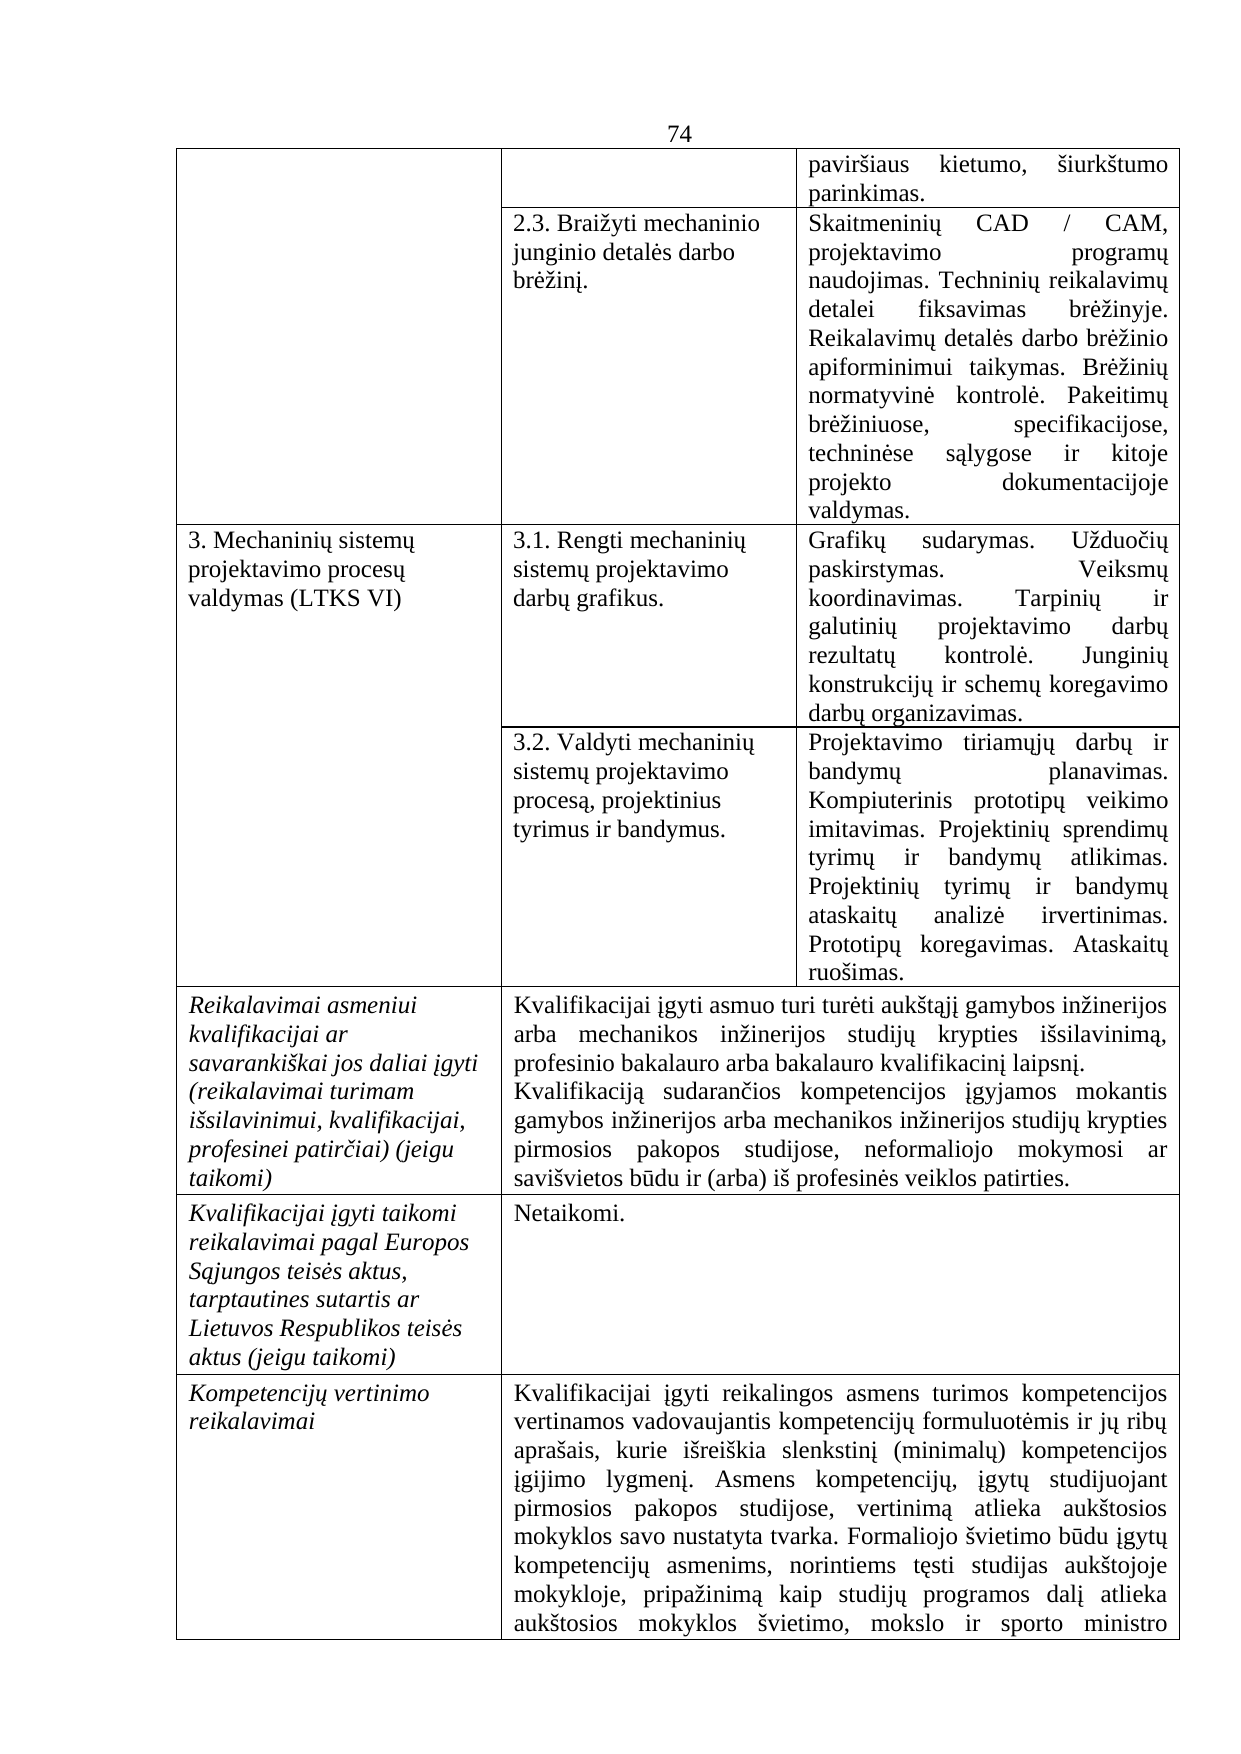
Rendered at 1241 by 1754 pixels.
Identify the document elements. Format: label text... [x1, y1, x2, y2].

table_cell Projektavimo tiriamųjų darbų ir bandymų planavimas. Kompiuterinis prototipų veikimo imitavimas. Projektinių sprendimų tyrimų ir bandymų atlikimas. Projektinių tyrimų ir bandymų ataskaitų analizė irvertinimas. Prototipų koregavimas. Ataskaitų ruošimas. [797, 728, 1179, 986]
table_cell paviršiaus kietumo, šiurkštumo parinkimas. [797, 149, 1179, 207]
table_cell Kvalifikacijai įgyti asmuo turi turėti aukštąjį gamybos inžinerijos arba mechanikos inžinerijos studijų krypties išsilavinimą, profesinio bakalauro arba bakalauro kvalifikacinį laipsnį. Kvalifikaciją sudarančios kompetencijos įgyjamos mokantis gamybos inžinerijos arba mechanikos inžinerijos studijų krypties pirmosios pakopos studijose, neformaliojo mokymosi ar savišvietos būdu ir (arba) iš profesinės veiklos patirties. [502, 987, 1179, 1194]
table_cell 3. Mechaninių sistemų projektavimo procesų valdymas (LTKS VI) [177, 525, 501, 986]
table_cell [502, 149, 796, 207]
table_cell Kvalifikacijai įgyti taikomi reikalavimai pagal Europos Sąjungos teisės aktus, tarptautines sutartis ar Lietuvos Respublikos teisės aktus (jeigu taikomi) [177, 1195, 501, 1374]
table_cell Netaikomi. [502, 1195, 1179, 1374]
table_cell Reikalavimai asmeniui kvalifikacijai ar savarankiškai jos daliai įgyti (reikalavimai turimam išsilavinimui, kvalifikacijai, profesinei patirčiai) (jeigu taikomi) [177, 987, 501, 1194]
table_cell 3.2. Valdyti mechaninių sistemų projektavimo procesą, projektinius tyrimus ir bandymus. [502, 728, 796, 986]
table_cell Kompetencijų vertinimo reikalavimai [177, 1375, 501, 1639]
table_cell Kvalifikacijai įgyti reikalingos asmens turimos kompetencijos vertinamos vadovaujantis kompetencijų formuluotėmis ir jų ribų aprašais, kurie išreiškia slenkstinį (minimalų) kompetencijos įgijimo lygmenį. Asmens kompetencijų, įgytų studijuojant pirmosios pakopos studijose, vertinimą atlieka aukštosios mokyklos savo nustatyta tvarka. Formaliojo švietimo būdu įgytų kompetencijų asmenims, norintiems tęsti studijas aukštojoje mokykloje, pripažinimą kaip studijų programos dalį atlieka aukštosios mokyklos švietimo, mokslo ir sporto ministro [502, 1375, 1179, 1639]
table_cell 2.3. Braižyti mechaninio junginio detalės darbo brėžinį. [502, 208, 796, 524]
table_cell [177, 149, 501, 524]
table_cell 3.1. Rengti mechaninių sistemų projektavimo darbų grafikus. [502, 525, 796, 726]
table_cell Skaitmeninių CAD / CAM, projektavimo programų naudojimas. Techninių reikalavimų detalei fiksavimas brėžinyje. Reikalavimų detalės darbo brėžinio apiforminimui taikymas. Brėžinių normatyvinė kontrolė. Pakeitimų brėžiniuose, specifikacijose, techninėse sąlygose ir kitoje projekto dokumentacijoje valdymas. [797, 208, 1179, 524]
table_cell Grafikų sudarymas. Užduočių paskirstymas. Veiksmų koordinavimas. Tarpinių ir galutinių projektavimo darbų rezultatų kontrolė. Junginių konstrukcijų ir schemų koregavimo darbų organizavimas. [797, 525, 1179, 726]
